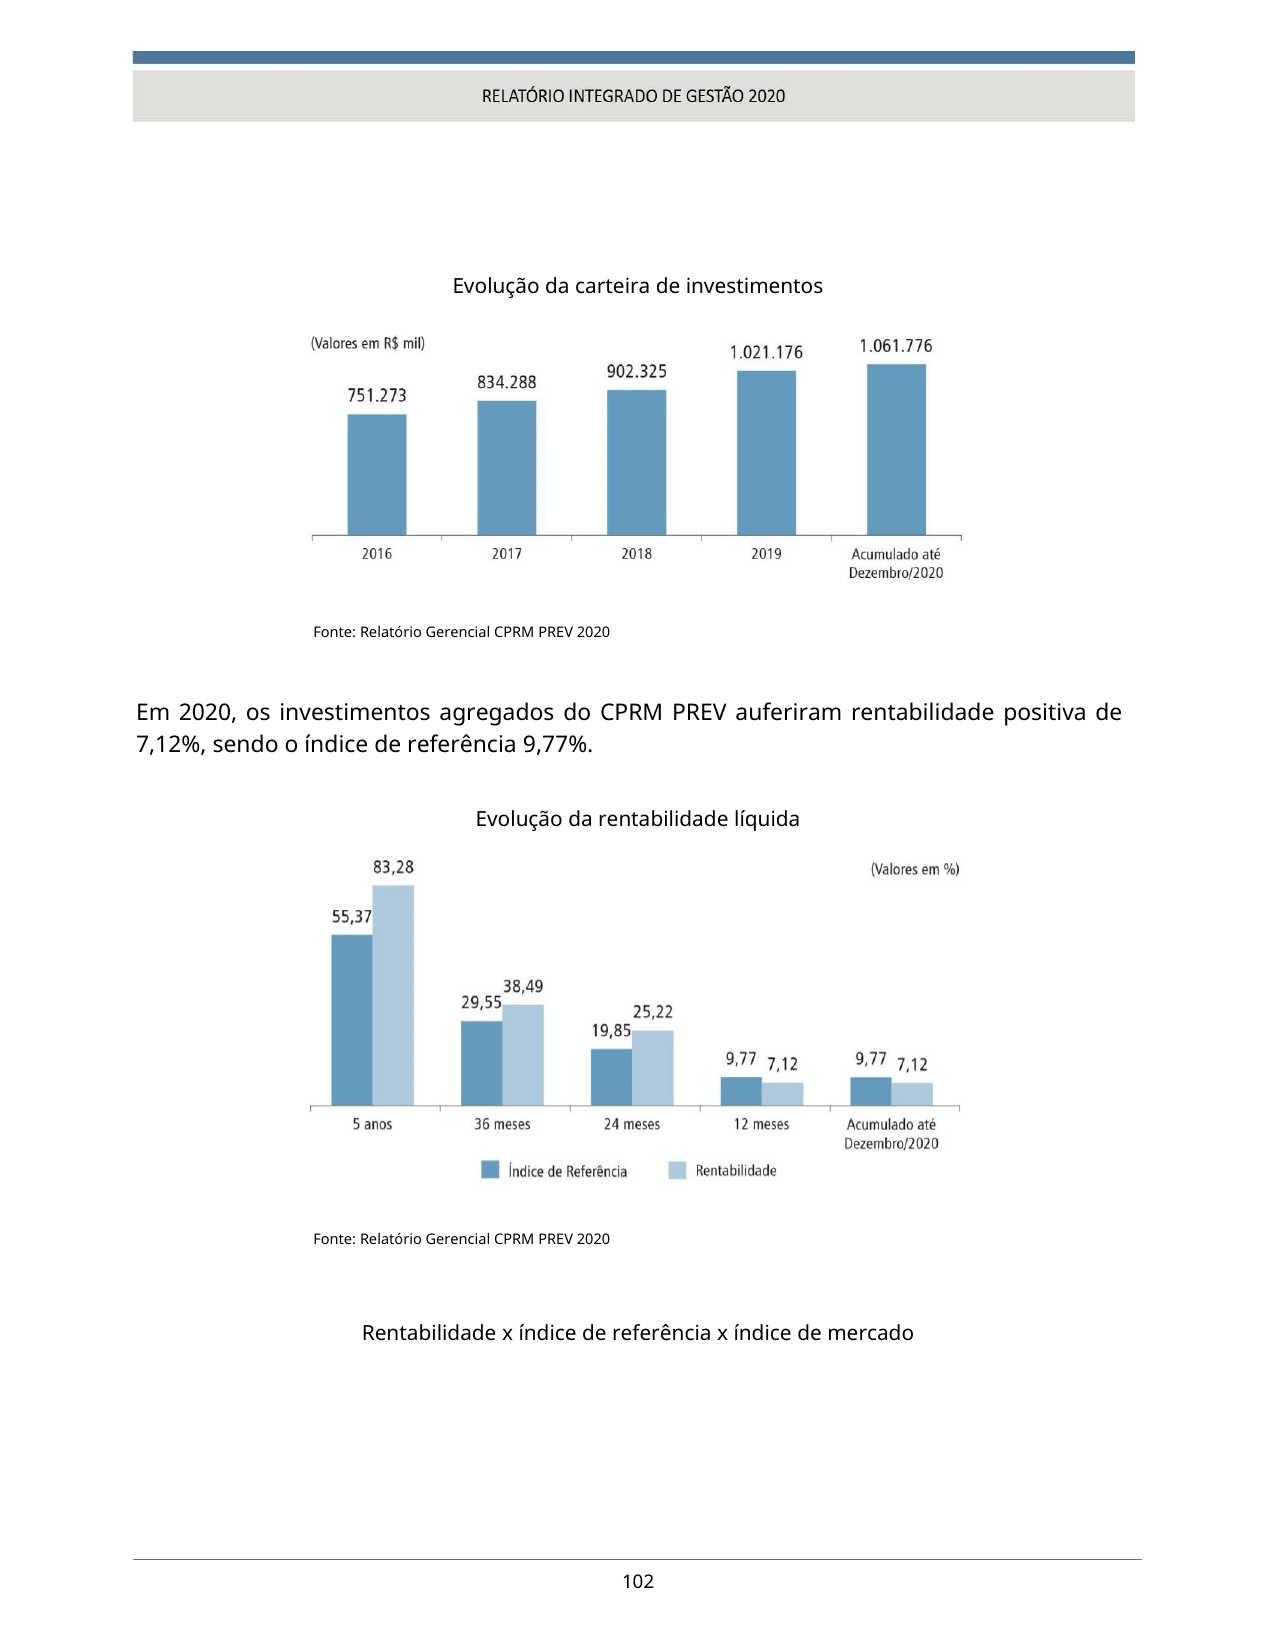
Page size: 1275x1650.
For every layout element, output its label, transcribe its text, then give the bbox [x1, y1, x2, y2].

text Evolução da rentabilidade líquida [251, 804, 1024, 832]
text Em 2020, os investimentos agregados do CPRM PREV auferiram rentabilidade positiva de 7,12%, sendo o índice de referência 9,77%. [136, 696, 1140, 759]
text Fonte: Relatório Gerencial CPRM PREV 2020 [313, 622, 1202, 642]
text Fonte: Relatório Gerencial CPRM PREV 2020 [313, 1229, 1202, 1248]
text Rentabilidade x índice de referência x índice de mercado [251, 1318, 1024, 1346]
text Evolução da carteira de investimentos [251, 272, 1024, 300]
